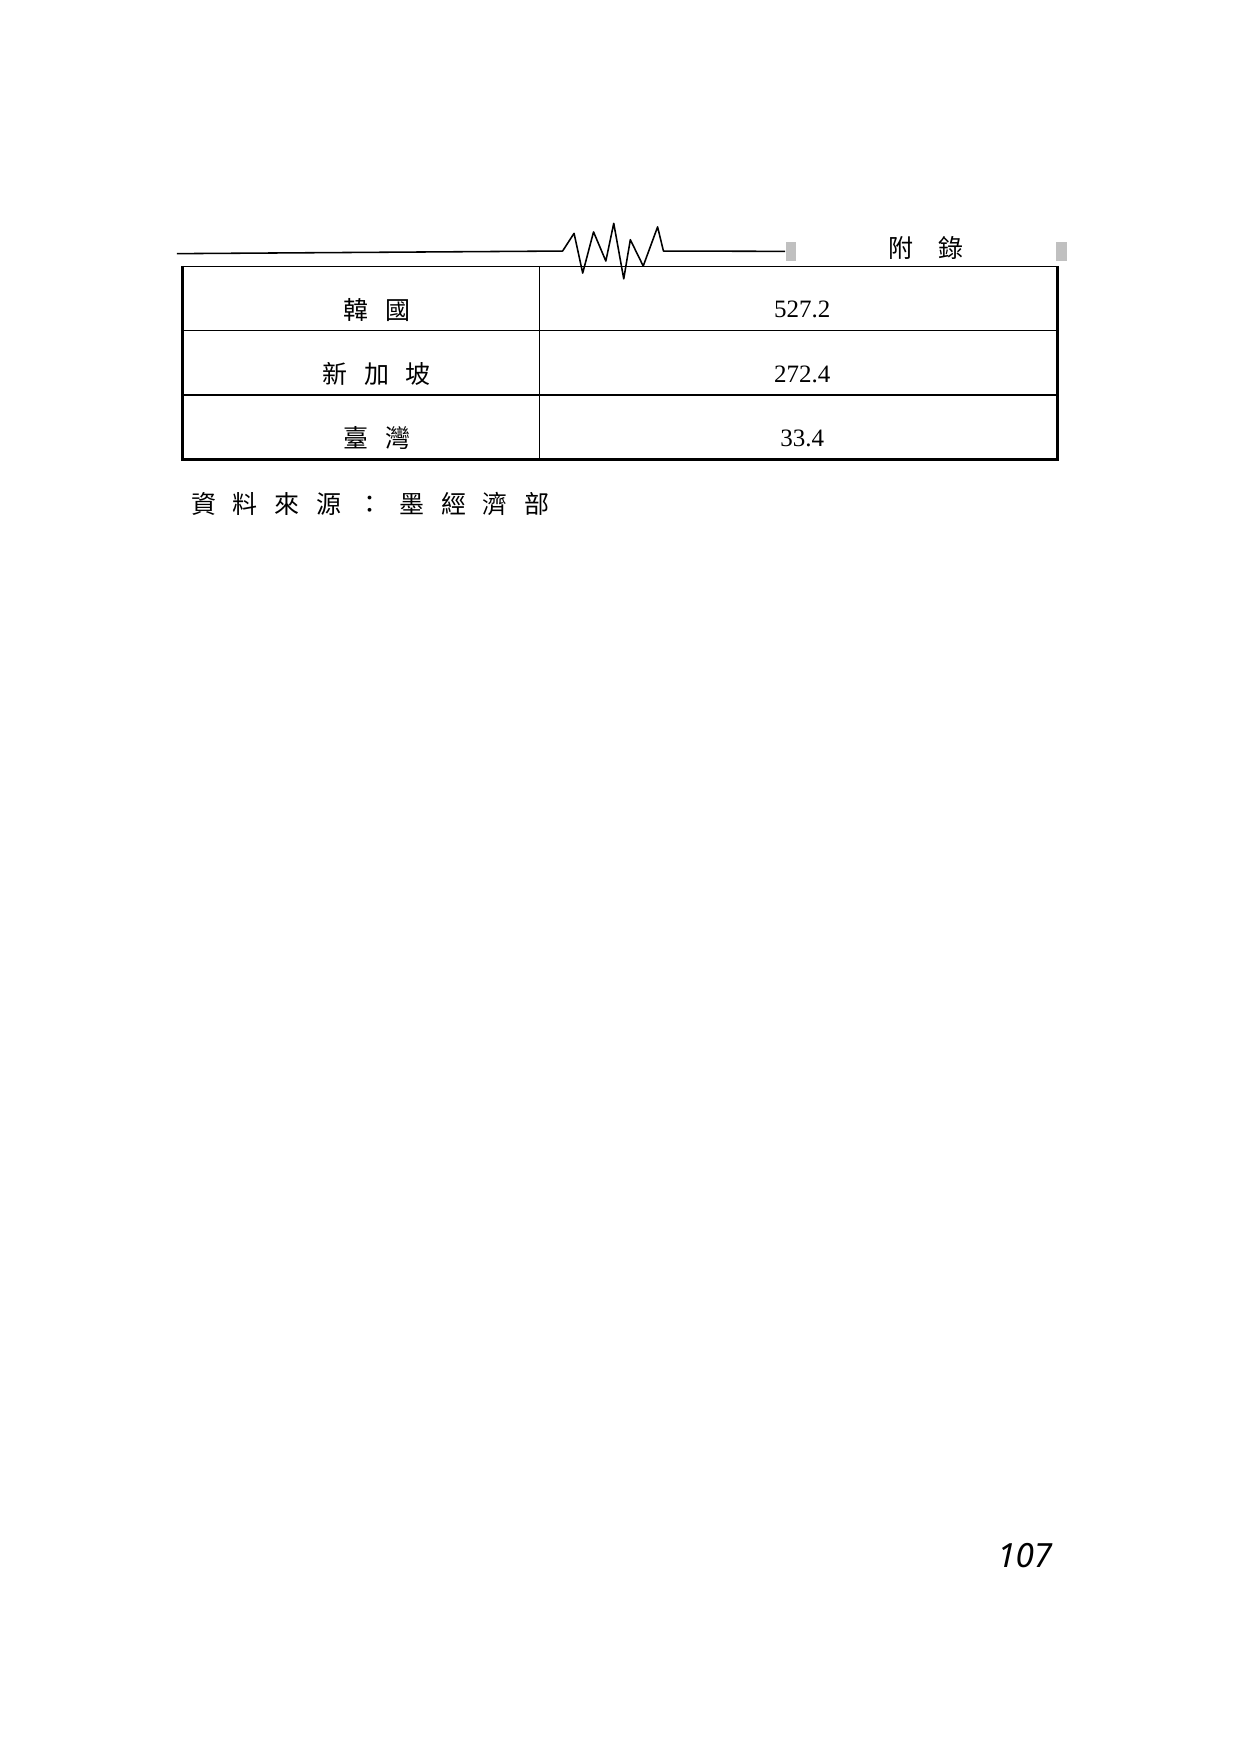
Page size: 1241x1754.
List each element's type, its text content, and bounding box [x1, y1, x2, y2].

table_cell 韓國 [184, 267, 539, 330]
table_cell 527.2 [540, 267, 1056, 330]
table_cell 新加坡 [184, 331, 539, 394]
table_cell 臺灣 [184, 396, 539, 458]
text 資料來源：墨經濟部 [183, 461, 1045, 523]
table_cell 33.4 [540, 396, 1056, 458]
table_cell 272.4 [540, 331, 1056, 394]
